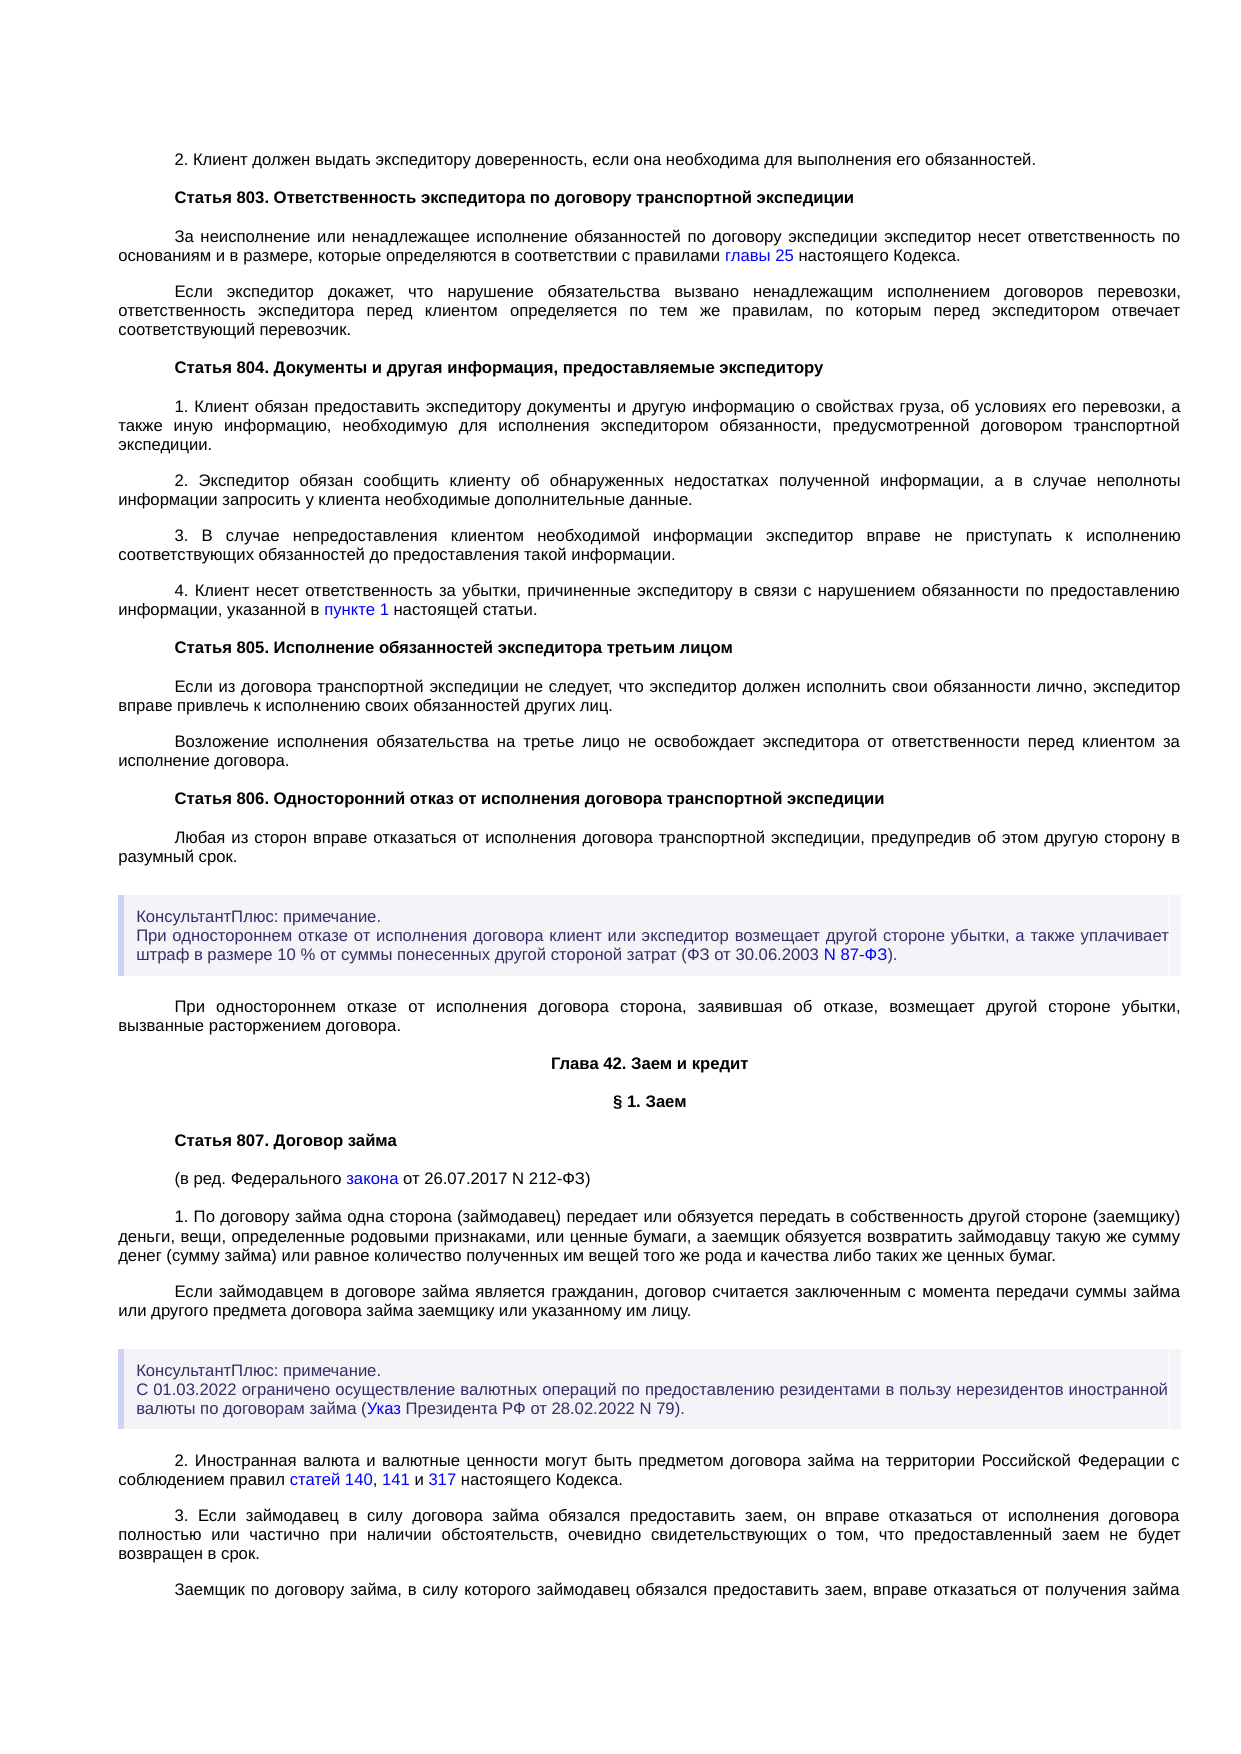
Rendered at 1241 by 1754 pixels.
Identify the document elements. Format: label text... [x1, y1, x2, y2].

subtitle Статья 807. Договор займа [118, 1131, 1181, 1150]
text 2. Клиент должен выдать экспедитору доверенность, если она необходима для выполнения его обязанностей. [118, 150, 1181, 169]
text За неисполнение или ненадлежащее исполнение обязанностей по договору экспедиции экспедитор несет ответственность по основаниям и в размере, которые определяются в соответствии с правилами главы 25 настоящего Кодекса. [118, 227, 1181, 265]
subtitle Глава 42. Заем и кредит [118, 1054, 1181, 1073]
text Любая из сторон вправе отказаться от исполнения договора транспортной экспедиции, предупредив об этом другую сторону в разумный срок. [118, 827, 1181, 866]
text 3. Если займодавец в силу договора займа обязался предоставить заем, он вправе отказаться от исполнения договора полностью или частично при наличии обстоятельств, очевидно свидетельствующих о том, что предоставленный заем не будет возвращен в срок. [118, 1505, 1181, 1563]
table_header [124, 895, 136, 976]
subtitle Статья 806. Односторонний отказ от исполнения договора транспортной экспедиции [118, 789, 1181, 808]
table_header [118, 895, 124, 976]
text Если из договора транспортной экспедиции не следует, что экспедитор должен исполнить свои обязанности лично, экспедитор вправе привлечь к исполнению своих обязанностей других лиц. [118, 677, 1181, 715]
table_header КонсультантПлюс: примечание. С 01.03.2022 ограничено осуществление валютных операций по предоставлению резидентами в пользу нерезидентов иностранной валюты по договорам займа (Указ Президента РФ от 28.02.2022 N 79). [136, 1349, 1169, 1429]
text 2. Экспедитор обязан сообщить клиенту об обнаруженных недостатках полученной информации, а в случае неполноты информации запросить у клиента необходимые дополнительные данные. [118, 471, 1181, 509]
text Если займодавцем в договоре займа является гражданин, договор считается заключенным с момента передачи суммы займа или другого предмета договора займа заемщику или указанному им лицу. [118, 1281, 1181, 1320]
text Возложение исполнения обязательства на третье лицо не освобождает экспедитора от ответственности перед клиентом за исполнение договора. [118, 732, 1181, 770]
table_header [1170, 895, 1181, 976]
text 4. Клиент несет ответственность за убытки, причиненные экспедитору в связи с нарушением обязанности по предоставлению информации, указанной в пункте 1 настоящей статьи. [118, 581, 1181, 619]
text (в ред. Федерального закона от 26.07.2017 N 212-ФЗ) [118, 1169, 1181, 1188]
table_header [118, 1349, 124, 1429]
table_header КонсультантПлюс: примечание. При одностороннем отказе от исполнения договора клиент или экспедитор возмещает другой стороне убытки, а также уплачивает штраф в размере 10 % от суммы понесенных другой стороной затрат (ФЗ от 30.06.2003 N 87-ФЗ). [136, 895, 1169, 976]
table_header [124, 1349, 136, 1429]
text 2. Иностранная валюта и валютные ценности могут быть предметом договора займа на территории Российской Федерации с соблюдением правил статей 140, 141 и 317 настоящего Кодекса. [118, 1450, 1181, 1489]
text 1. По договору займа одна сторона (займодавец) передает или обязуется передать в собственность другой стороне (заемщику) деньги, вещи, определенные родовыми признаками, или ценные бумаги, а заемщик обязуется возвратить займодавцу такую же сумму денег (сумму займа) или равное количество полученных им вещей того же рода и качества либо таких же ценных бумаг. [118, 1207, 1181, 1265]
subtitle § 1. Заем [118, 1092, 1181, 1111]
text Заемщик по договору займа, в силу которого займодавец обязался предоставить заем, вправе отказаться от получения займа [118, 1579, 1181, 1599]
text 3. В случае непредоставления клиентом необходимой информации экспедитор вправе не приступать к исполнению соответствующих обязанностей до предоставления такой информации. [118, 526, 1181, 564]
text Если экспедитор докажет, что нарушение обязательства вызвано ненадлежащим исполнением договоров перевозки, ответственность экспедитора перед клиентом определяется по тем же правилам, по которым перед экспедитором отвечает соответствующий перевозчик. [118, 282, 1181, 339]
table_header [1170, 1349, 1181, 1429]
text При одностороннем отказе от исполнения договора сторона, заявившая об отказе, возмещает другой стороне убытки, вызванные расторжением договора. [118, 996, 1181, 1035]
subtitle Статья 804. Документы и другая информация, предоставляемые экспедитору [118, 358, 1181, 377]
subtitle Статья 803. Ответственность экспедитора по договору транспортной экспедиции [118, 188, 1181, 207]
text 1. Клиент обязан предоставить экспедитору документы и другую информацию о свойствах груза, об условиях его перевозки, а также иную информацию, необходимую для исполнения экспедитором обязанности, предусмотренной договором транспортной экспедиции. [118, 397, 1181, 454]
subtitle Статья 805. Исполнение обязанностей экспедитора третьим лицом [118, 638, 1181, 657]
